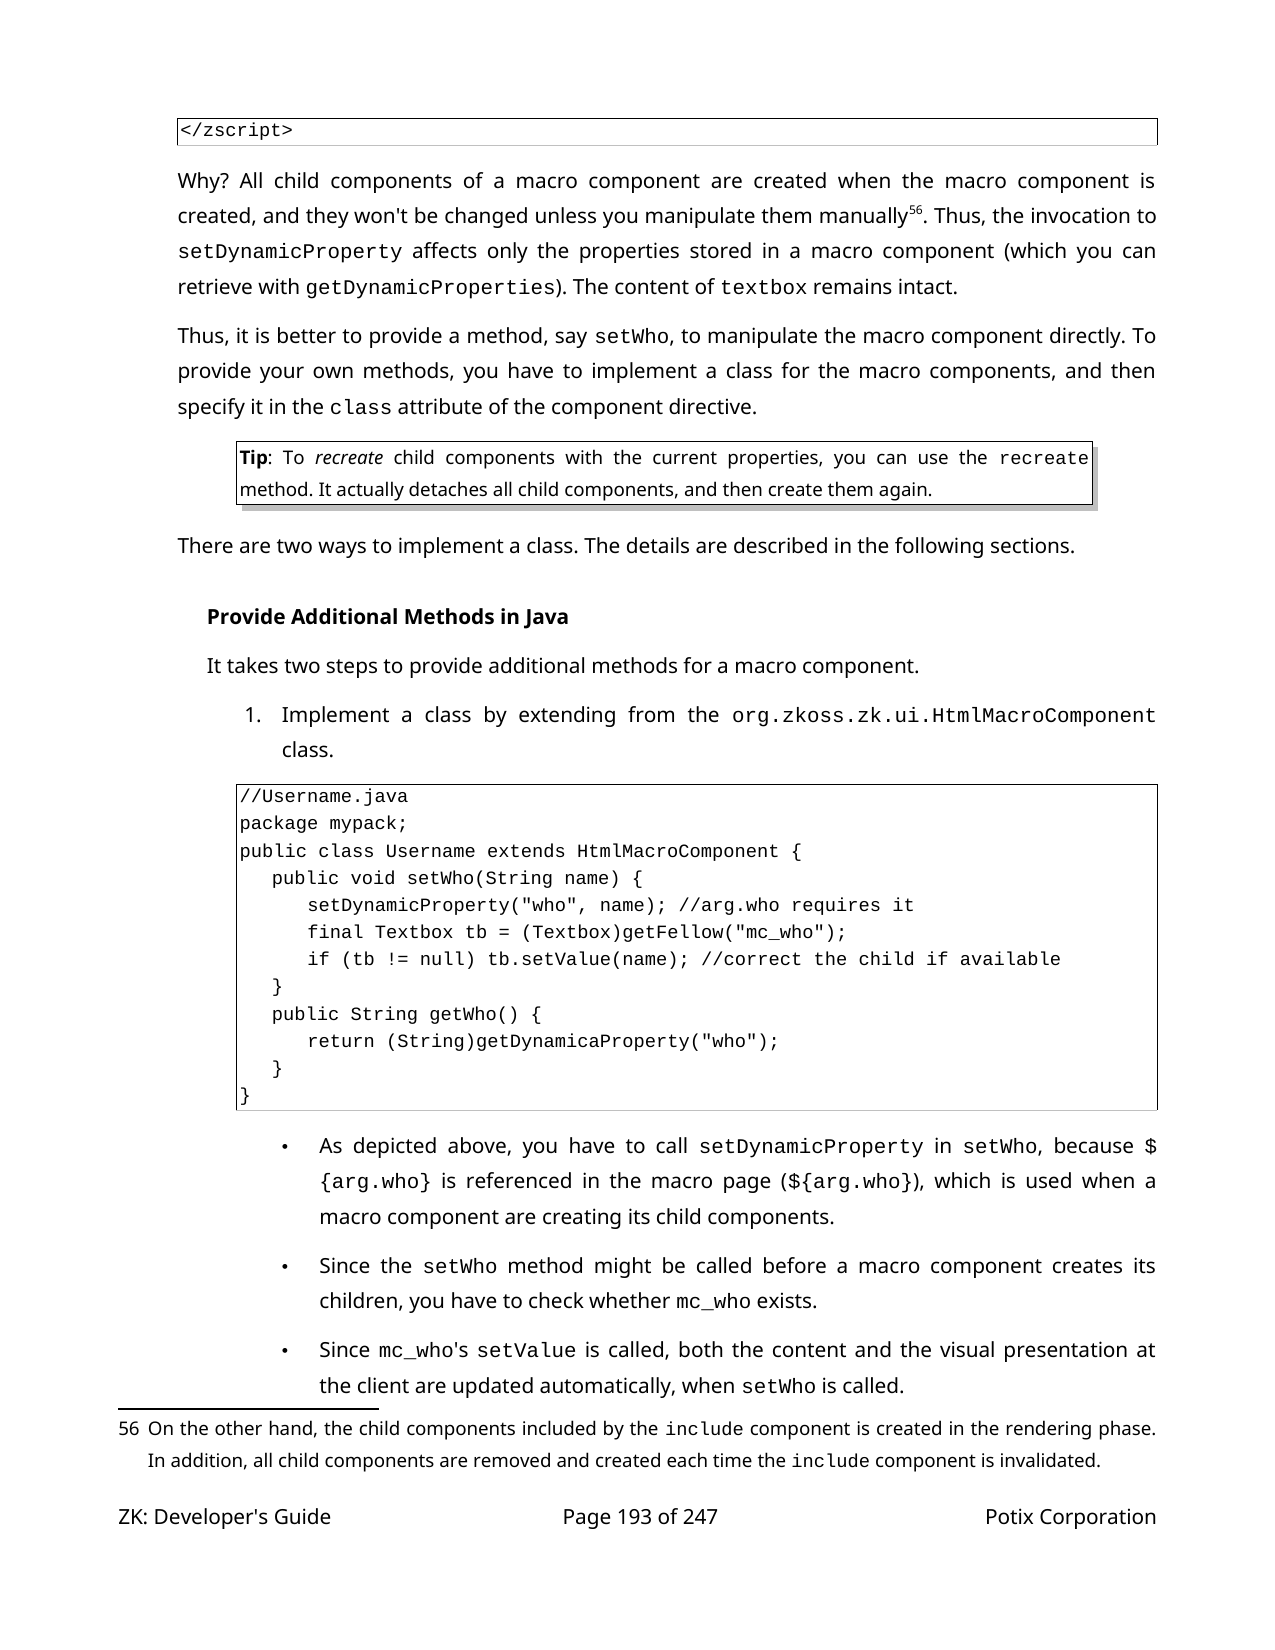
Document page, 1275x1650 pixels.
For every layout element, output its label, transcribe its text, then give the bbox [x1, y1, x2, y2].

text //Username.java [237, 785, 1157, 808]
text final Textbox tb = (Textbox)getFellow("mc_who"); [237, 920, 1157, 944]
text public class Username extends HtmlMacroComponent { [237, 838, 1157, 863]
text package mypack; [237, 811, 1157, 836]
text public void setWho(String name) { [237, 866, 1157, 890]
text } [237, 1056, 1157, 1080]
text } [237, 974, 1157, 999]
list Implement a class by extending from the org.zkoss.zk.ui.HtmlMacroComponent class. [244, 700, 1157, 763]
text </zscript> [178, 119, 1157, 145]
list Since mc_who's setValue is called, both the content and the visual presentation at the client are updated automatically, when setWho is called. [282, 1336, 1157, 1400]
text It takes two steps to provide additional methods for a macro component. [207, 651, 1157, 679]
text There are two ways to implement a class. The details are described in the following sections. [177, 531, 1157, 559]
subtitle Provide Additional Methods in Java [207, 602, 1157, 630]
list Since the setWho method might be called before a macro component creates its children, you have to check whether mc_who exists. [282, 1251, 1157, 1315]
text Thus, it is better to provide a method, say setWho, to manipulate the macro component directly. To provide your own methods, you have to implement a class for the macro components, and then specify it in the class attribute of the component directive. [177, 321, 1157, 420]
text Why? All child components of a macro component are created when the macro component is created, and they won't be changed unless you manipulate them manually. Thus, the invocation to setDynamicProperty affects only the properties stored in a macro component (which you can retrieve with getDynamicProperties). The content of textbox remains intact. [177, 166, 1157, 301]
text setDynamicProperty("who", name); //arg.who requires it [237, 893, 1157, 917]
text if (tb != null) tb.setValue(name); //correct the child if available [237, 947, 1157, 971]
text return (String)getDynamicaProperty("who"); [237, 1029, 1157, 1053]
text public String getWho() { [237, 1002, 1157, 1026]
list As depicted above, you have to call setDynamicProperty in setWho, because ${arg.who} is referenced in the macro page (${arg.who}), which is used when a macro component are creating its child components. [282, 1131, 1157, 1230]
text } [237, 1083, 1157, 1110]
text On the other hand, the child components included by the include component is created in the rendering phase. In addition, all child components are removed and created each time the include component is invalidated. [118, 1415, 1157, 1473]
text Tip: To recreate child components with the current properties, you can use the recreate method. It actually detaches all child components, and then create them again. [237, 442, 1092, 504]
